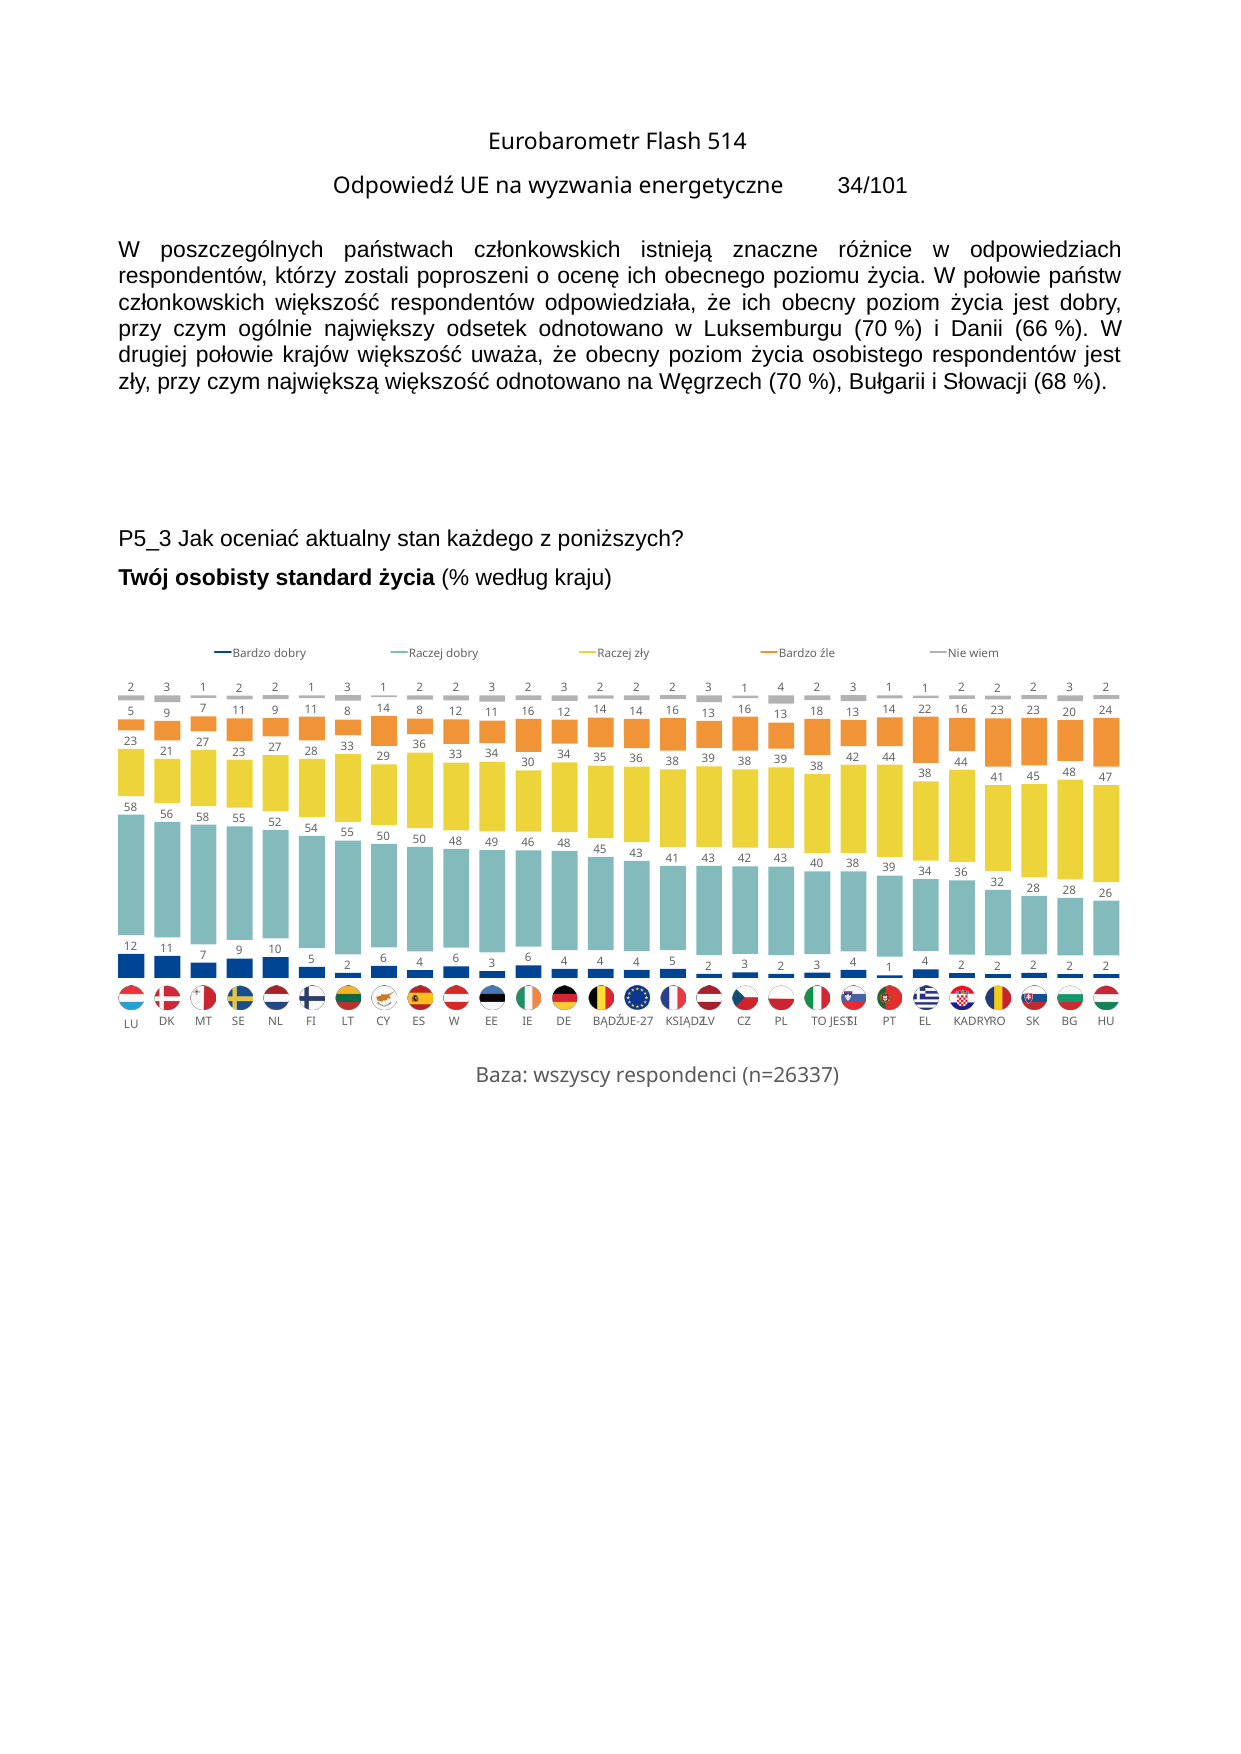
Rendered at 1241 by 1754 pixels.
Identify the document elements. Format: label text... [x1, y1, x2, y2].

picture [335, 985, 361, 1010]
picture [552, 985, 577, 1010]
picture [1057, 985, 1083, 1010]
picture [768, 985, 794, 1010]
picture [299, 985, 325, 1010]
picture [660, 985, 686, 1010]
picture [263, 985, 289, 1010]
text P5_3 Jak oceniać aktualny stan każdego z poniższych? [118, 525, 1122, 551]
picture [118, 985, 144, 1010]
picture [732, 985, 758, 1010]
picture [913, 985, 939, 1010]
picture [154, 985, 180, 1010]
picture [877, 985, 902, 1010]
picture [227, 985, 253, 1010]
picture [804, 985, 830, 1010]
picture [443, 985, 469, 1010]
picture [479, 985, 505, 1010]
picture [1093, 985, 1119, 1010]
text Twój osobisty standard życia (% według kraju) [118, 564, 1122, 590]
picture [371, 985, 397, 1010]
picture [1021, 985, 1047, 1010]
picture [949, 985, 975, 1010]
picture [696, 985, 722, 1010]
picture [588, 985, 614, 1010]
picture [516, 985, 541, 1010]
picture [407, 985, 433, 1010]
text W poszczególnych państwach członkowskich istnieją znaczne różnice w odpowiedziach respondentów, którzy zostali poproszeni o ocenę ich obecnego poziomu życia. W połowie państw członkowskich większość respondentów odpowiedziała, że ich obecny poziom życia jest dobry, przy czym ogólnie największy odsetek odnotowano w Luksemburgu (70 %) i Danii (66 %). W drugiej połowie krajów większość uważa, że obecny poziom życia osobistego respondentów jest zły, przy czym największą większość odnotowano na Węgrzech (70 %), Bułgarii i Słowacji (68 %). [118, 236, 1122, 394]
picture [841, 985, 866, 1010]
picture [190, 985, 216, 1010]
picture [985, 985, 1011, 1010]
picture [624, 985, 650, 1010]
